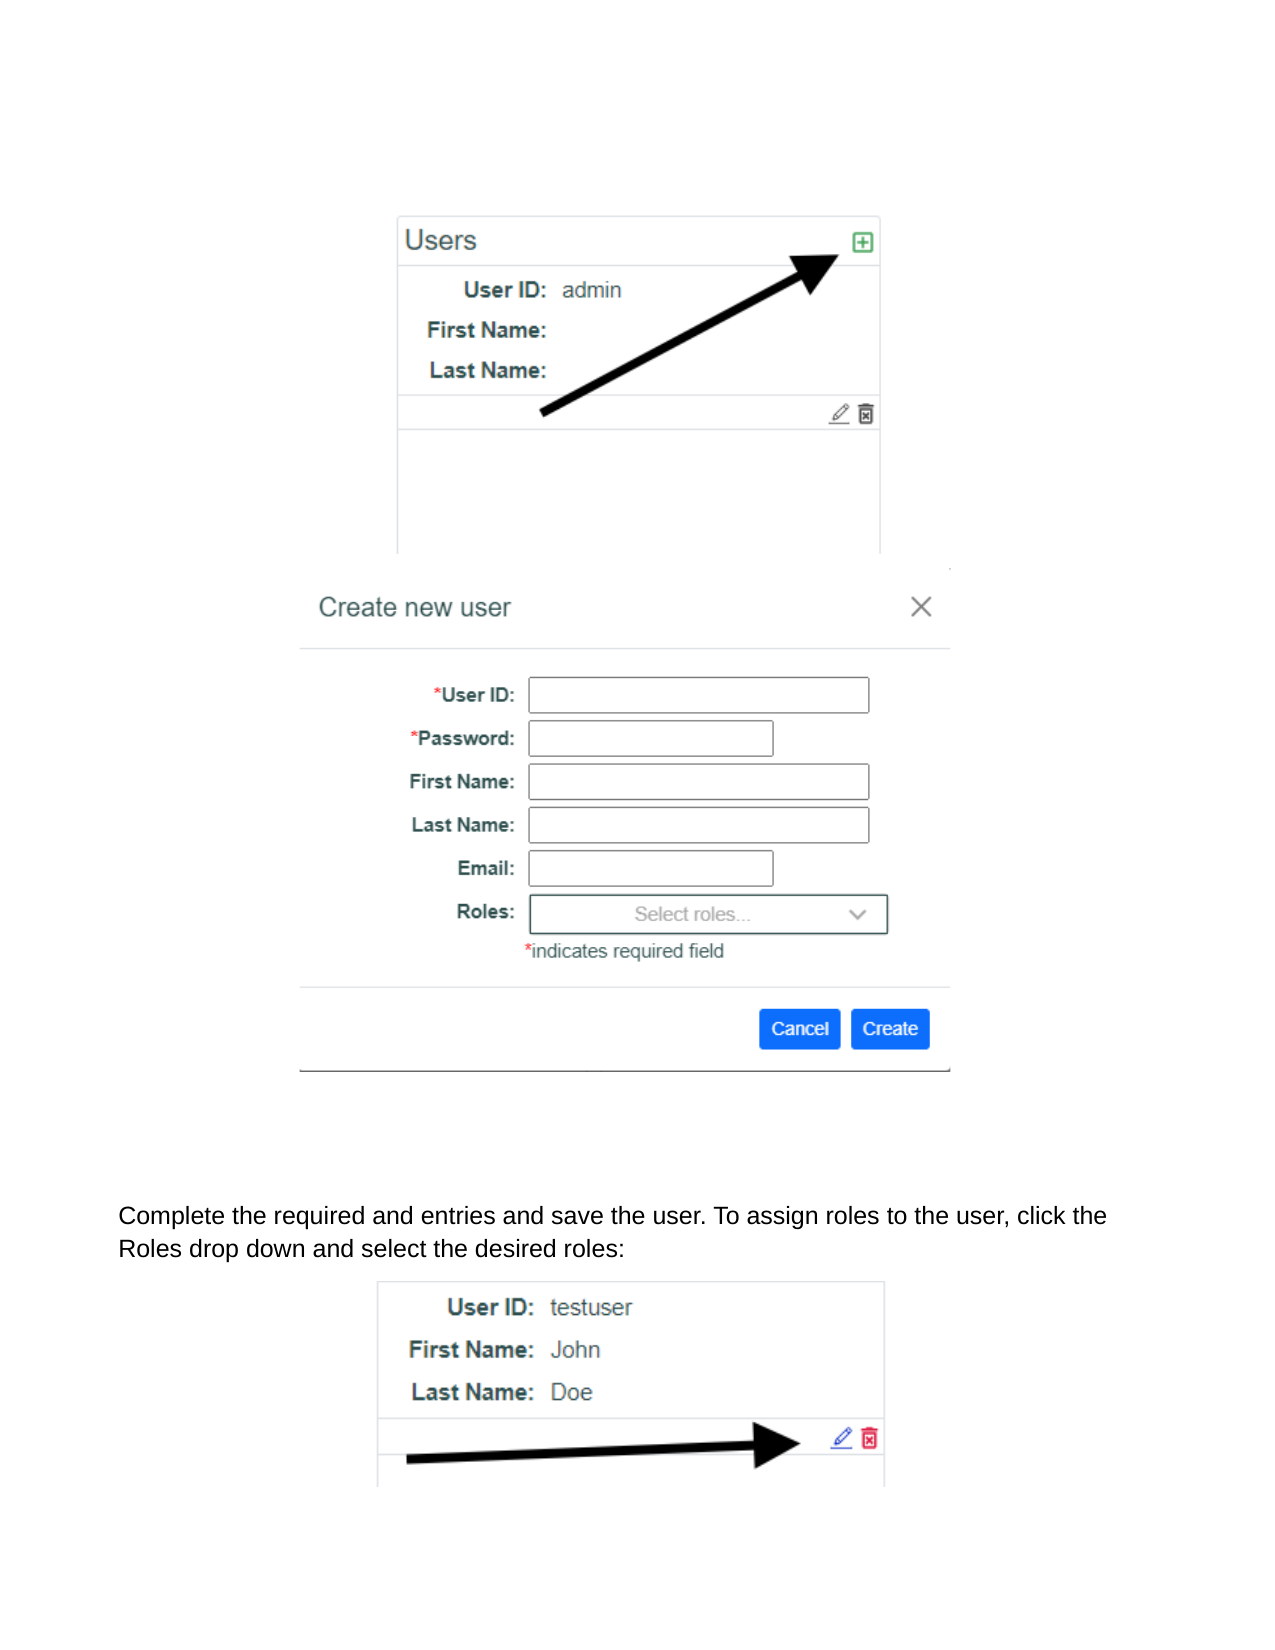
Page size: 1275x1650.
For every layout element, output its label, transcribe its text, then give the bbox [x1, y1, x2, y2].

picture [374, 1281, 901, 1487]
picture [388, 190, 887, 554]
text Complete the required and entries and save the user. To assign roles to the user, click the Roles drop down and select the desired roles: [118, 1201, 1157, 1263]
picture [299, 568, 951, 1072]
